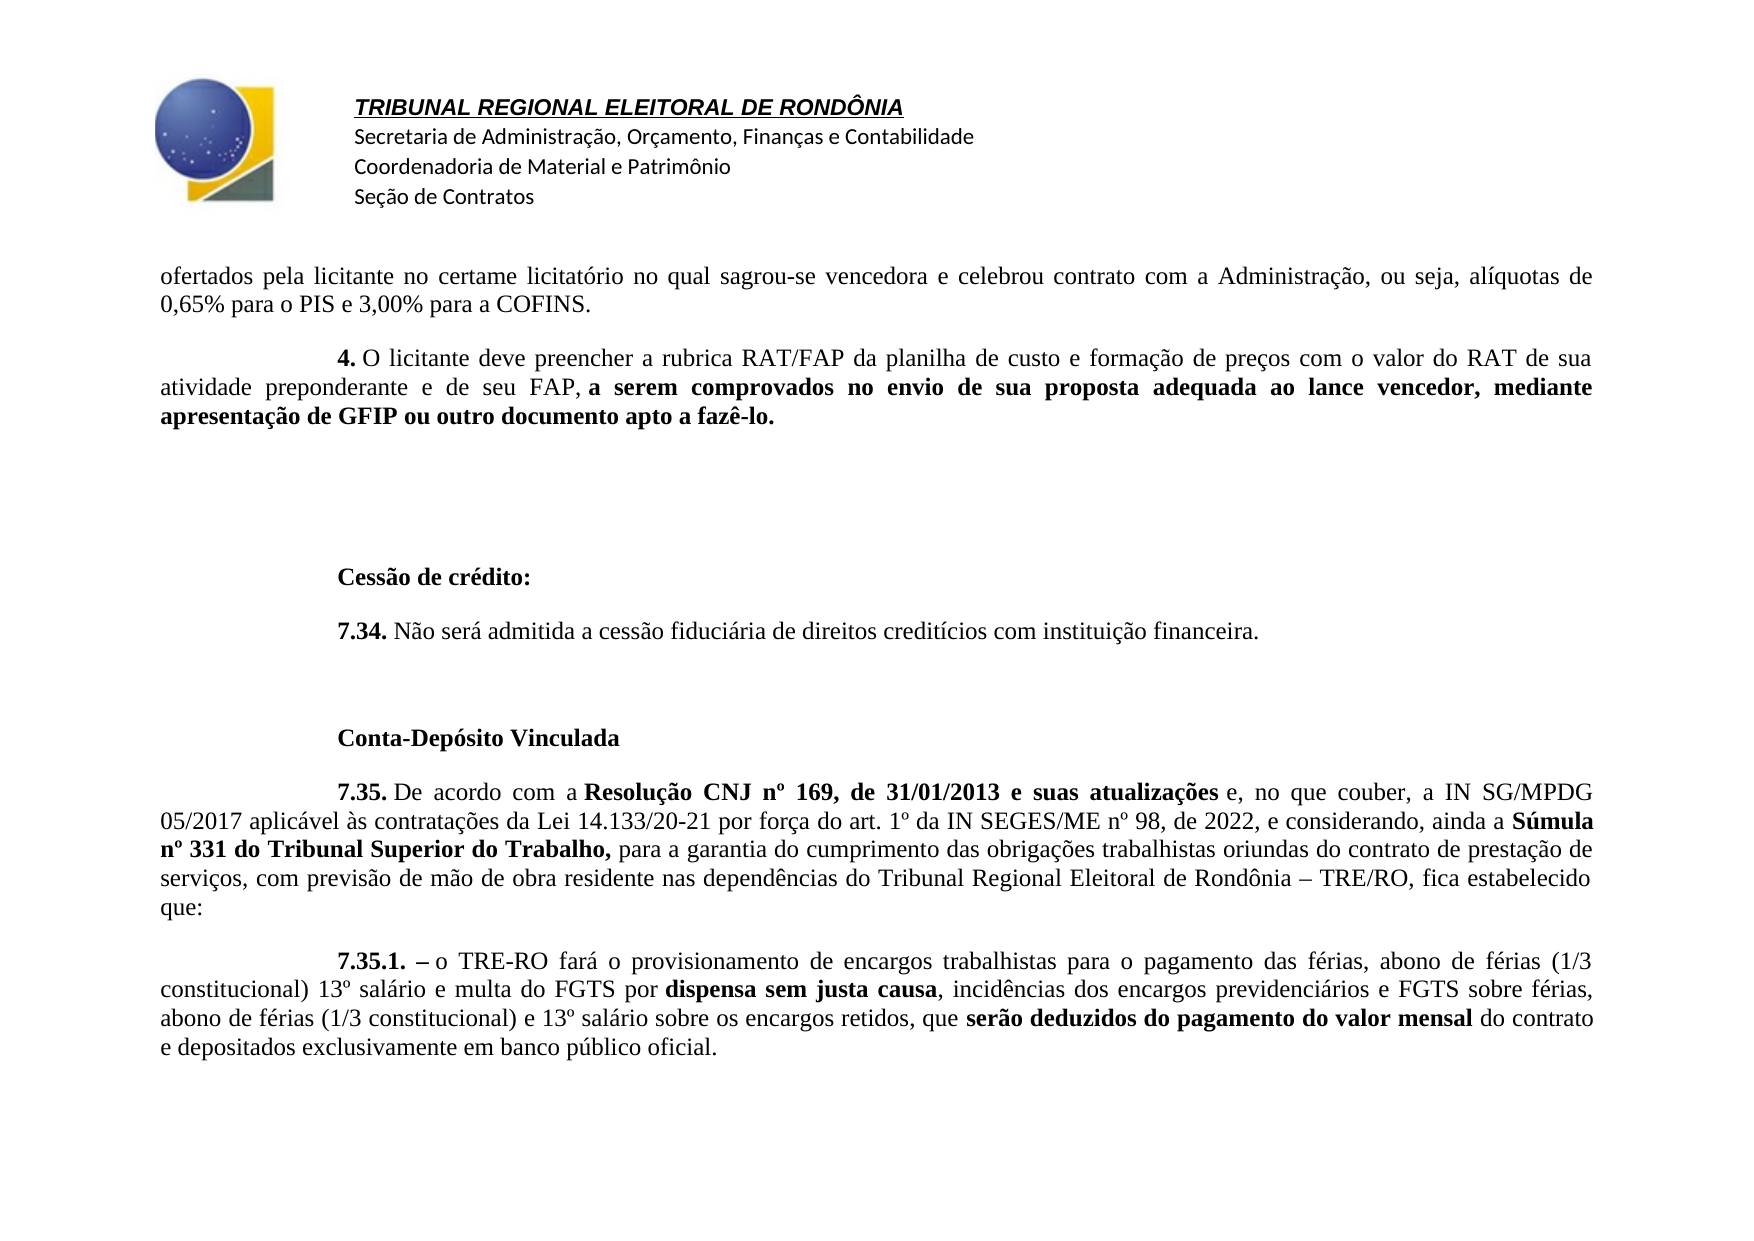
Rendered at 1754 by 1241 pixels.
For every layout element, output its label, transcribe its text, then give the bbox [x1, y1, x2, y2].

text 4. O licitante deve preencher a rubrica RAT/FAP da planilha de custo e formação de preços com o valor do RAT de sua atividade preponderante e de seu FAP, a serem comprovados no envio de sua proposta adequada ao lance vencedor, mediante apresentação de GFIP ou outro documento apto a fazê-lo. [160, 343, 1594, 429]
text Conta-Depósito Vinculada [160, 723, 1594, 752]
text ofertados pela licitante no certame licitatório no qual sagrou-se vencedora e celebrou contrato com a Administração, ou seja, alíquotas de 0,65% para o PIS e 3,00% para a COFINS. [160, 261, 1594, 318]
text 7.34. Não será admitida a cessão fiduciária de direitos creditícios com instituição financeira. [160, 616, 1594, 644]
text 7.35. De acordo com a Resolução CNJ nº 169, de 31/01/2013 e suas atualizações e, no que couber, a IN SG/MPDG 05/2017 aplicável às contratações da Lei 14.133/20-21 por força do art. 1º da IN SEGES/ME nº 98, de 2022, e considerando, ainda a Súmula nº 331 do Tribunal Superior do Trabalho, para a garantia do cumprimento das obrigações trabalhistas oriundas do contrato de prestação de serviços, com previsão de mão de obra residente nas dependências do Tribunal Regional Eleitoral de Rondônia – TRE/RO, fica estabelecido que: [160, 777, 1594, 921]
text 7.35.1. – o TRE-RO fará o provisionamento de encargos trabalhistas para o pagamento das férias, abono de férias (1/3 constitucional) 13º salário e multa do FGTS por dispensa sem justa causa, incidências dos encargos previdenciários e FGTS sobre férias, abono de férias (1/3 constitucional) e 13º salário sobre os encargos retidos, que serão deduzidos do pagamento do valor mensal do contrato e depositados exclusivamente em banco público oficial. [160, 946, 1594, 1061]
text Cessão de crédito: [160, 562, 1594, 591]
